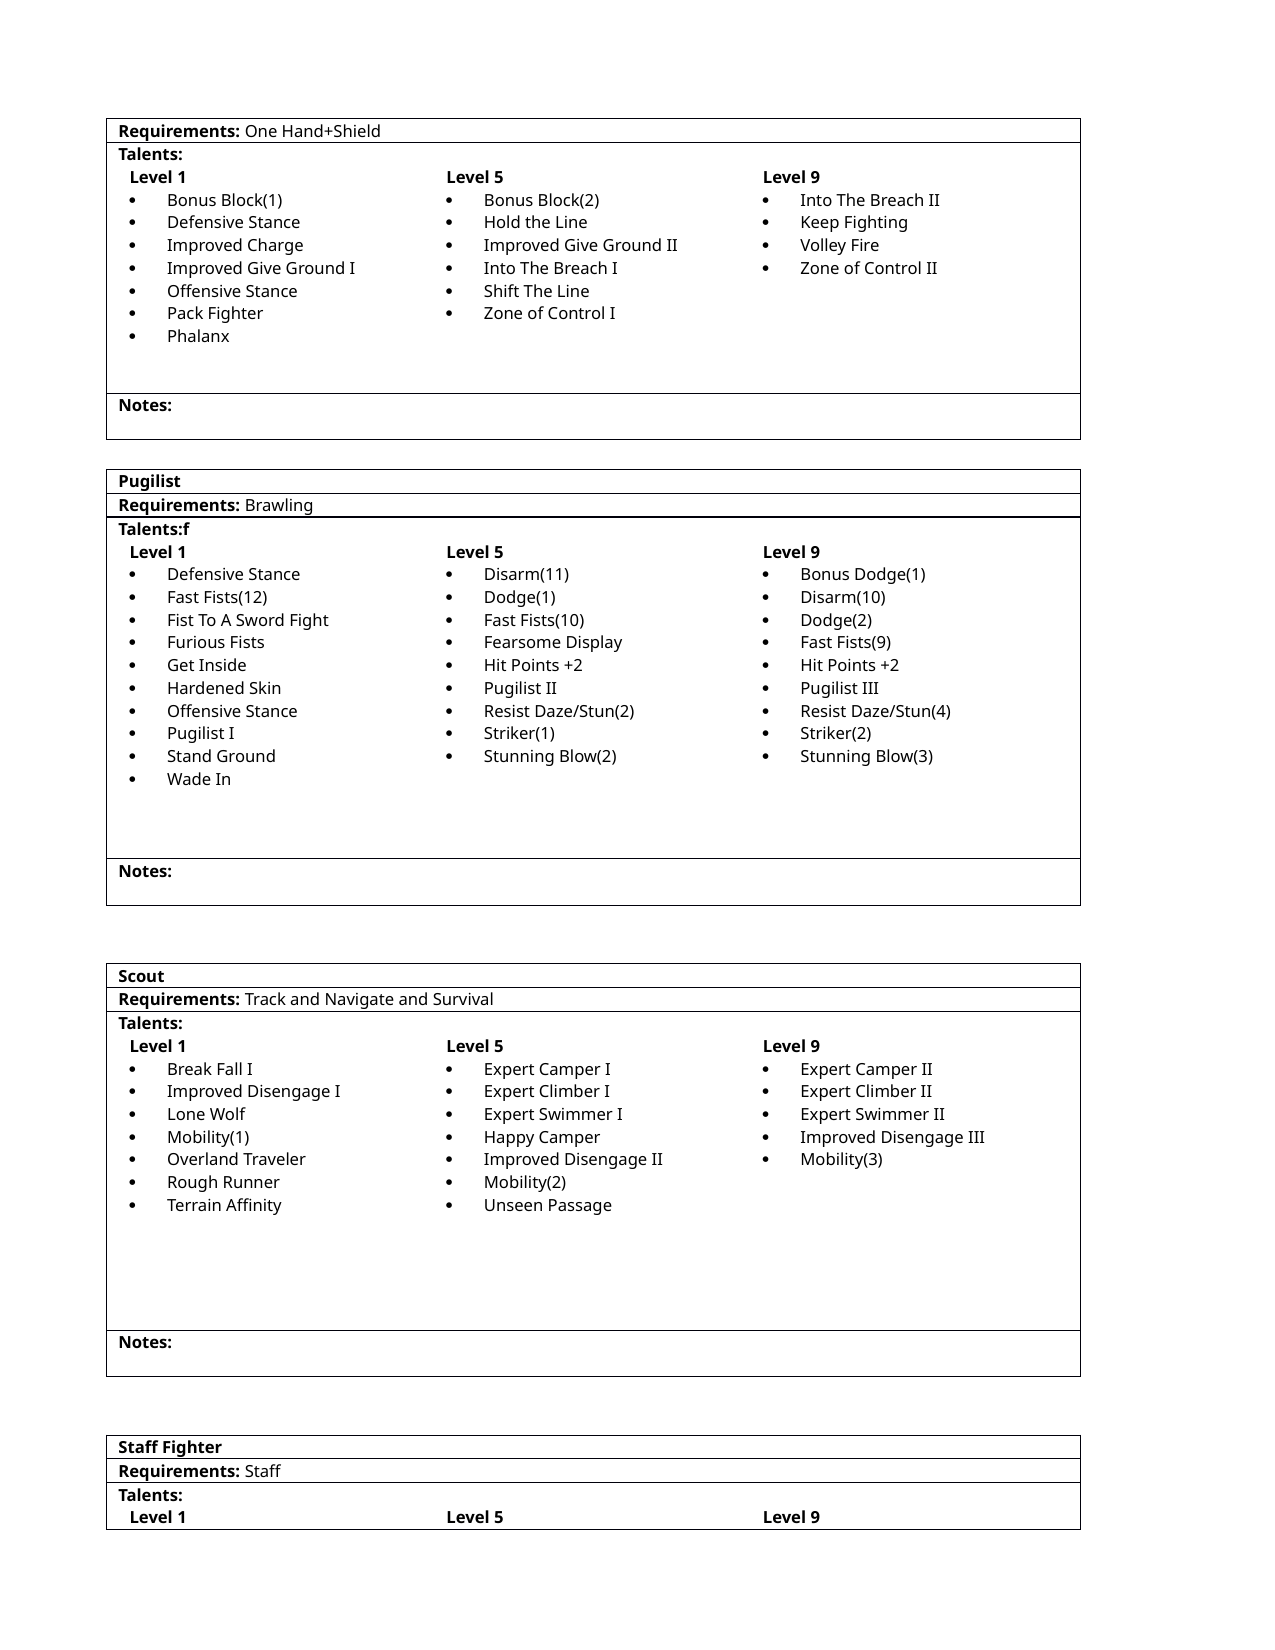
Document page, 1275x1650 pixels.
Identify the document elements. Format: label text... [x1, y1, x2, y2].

table_cell Requirements: One Hand+Shield [107, 119, 1080, 142]
table_header Level 9 [751, 1034, 1068, 1057]
table_header Level 1 [118, 1034, 435, 1057]
table_cell Talents: [107, 1483, 1080, 1528]
table_cell Bonus Block(2) Hold the Line Improved Give Ground II Into The Breach I Shift The Line Zone of Control I [435, 188, 751, 370]
table_header Level 5 [435, 1034, 751, 1057]
table_cell Break Fall I Improved Disengage I Lone Wolf Mobility(1) Overland Traveler Rough Runner Terrain Affinity [118, 1057, 435, 1307]
table_cell Requirements: Staff [107, 1459, 1080, 1482]
table_cell Defensive Stance Fast Fists(12) Fist To A Sword Fight Furious Fists Get Inside Hardened Skin Offensive Stance Pugilist I Stand Ground Wade In [118, 563, 435, 835]
table_cell Expert Camper I Expert Climber I Expert Swimmer I Happy Camper Improved Disengage II Mobility(2) Unseen Passage [435, 1057, 751, 1307]
table_header Level 9 [751, 540, 1068, 563]
table_cell Bonus Block(1) Defensive Stance Improved Charge Improved Give Ground I Offensive Stance Pack Fighter Phalanx [118, 188, 435, 370]
table_header Staff Fighter [107, 1436, 1080, 1458]
table_header Level 5 [435, 540, 751, 563]
table_cell Disarm(11) Dodge(1) Fast Fists(10) Fearsome Display Hit Points +2 Pugilist II Resist Daze/Stun(2) Striker(1) Stunning Blow(2) [435, 563, 751, 835]
table_header Scout [107, 964, 1080, 987]
table_cell Requirements: Track and Navigate and Survival [107, 988, 1080, 1011]
table_header Level 1 [118, 1506, 435, 1528]
table_header Level 5 [435, 1506, 751, 1528]
table_cell Talents: [107, 143, 1080, 393]
table_cell Into The Breach II Keep Fighting Volley Fire Zone of Control II [751, 188, 1068, 370]
table_header Level 9 [751, 1506, 1068, 1528]
table_cell Notes: [107, 394, 1080, 439]
table_cell Requirements: Brawling [107, 494, 1080, 516]
table_cell Talents: [107, 1012, 1080, 1329]
table_header Level 1 [118, 540, 435, 563]
table_header Level 1 [118, 166, 435, 188]
table_cell Expert Camper II Expert Climber II Expert Swimmer II Improved Disengage III Mobility(3) [751, 1057, 1068, 1307]
table_cell Talents:f [107, 518, 1080, 858]
table_cell Notes: [107, 859, 1080, 904]
table_header Level 5 [435, 166, 751, 188]
table_header Level 9 [751, 166, 1068, 188]
table_header Pugilist [107, 470, 1080, 493]
table_cell Bonus Dodge(1) Disarm(10) Dodge(2) Fast Fists(9) Hit Points +2 Pugilist III Resist Daze/Stun(4) Striker(2) Stunning Blow(3) [751, 563, 1068, 835]
table_cell Notes: [107, 1331, 1080, 1376]
